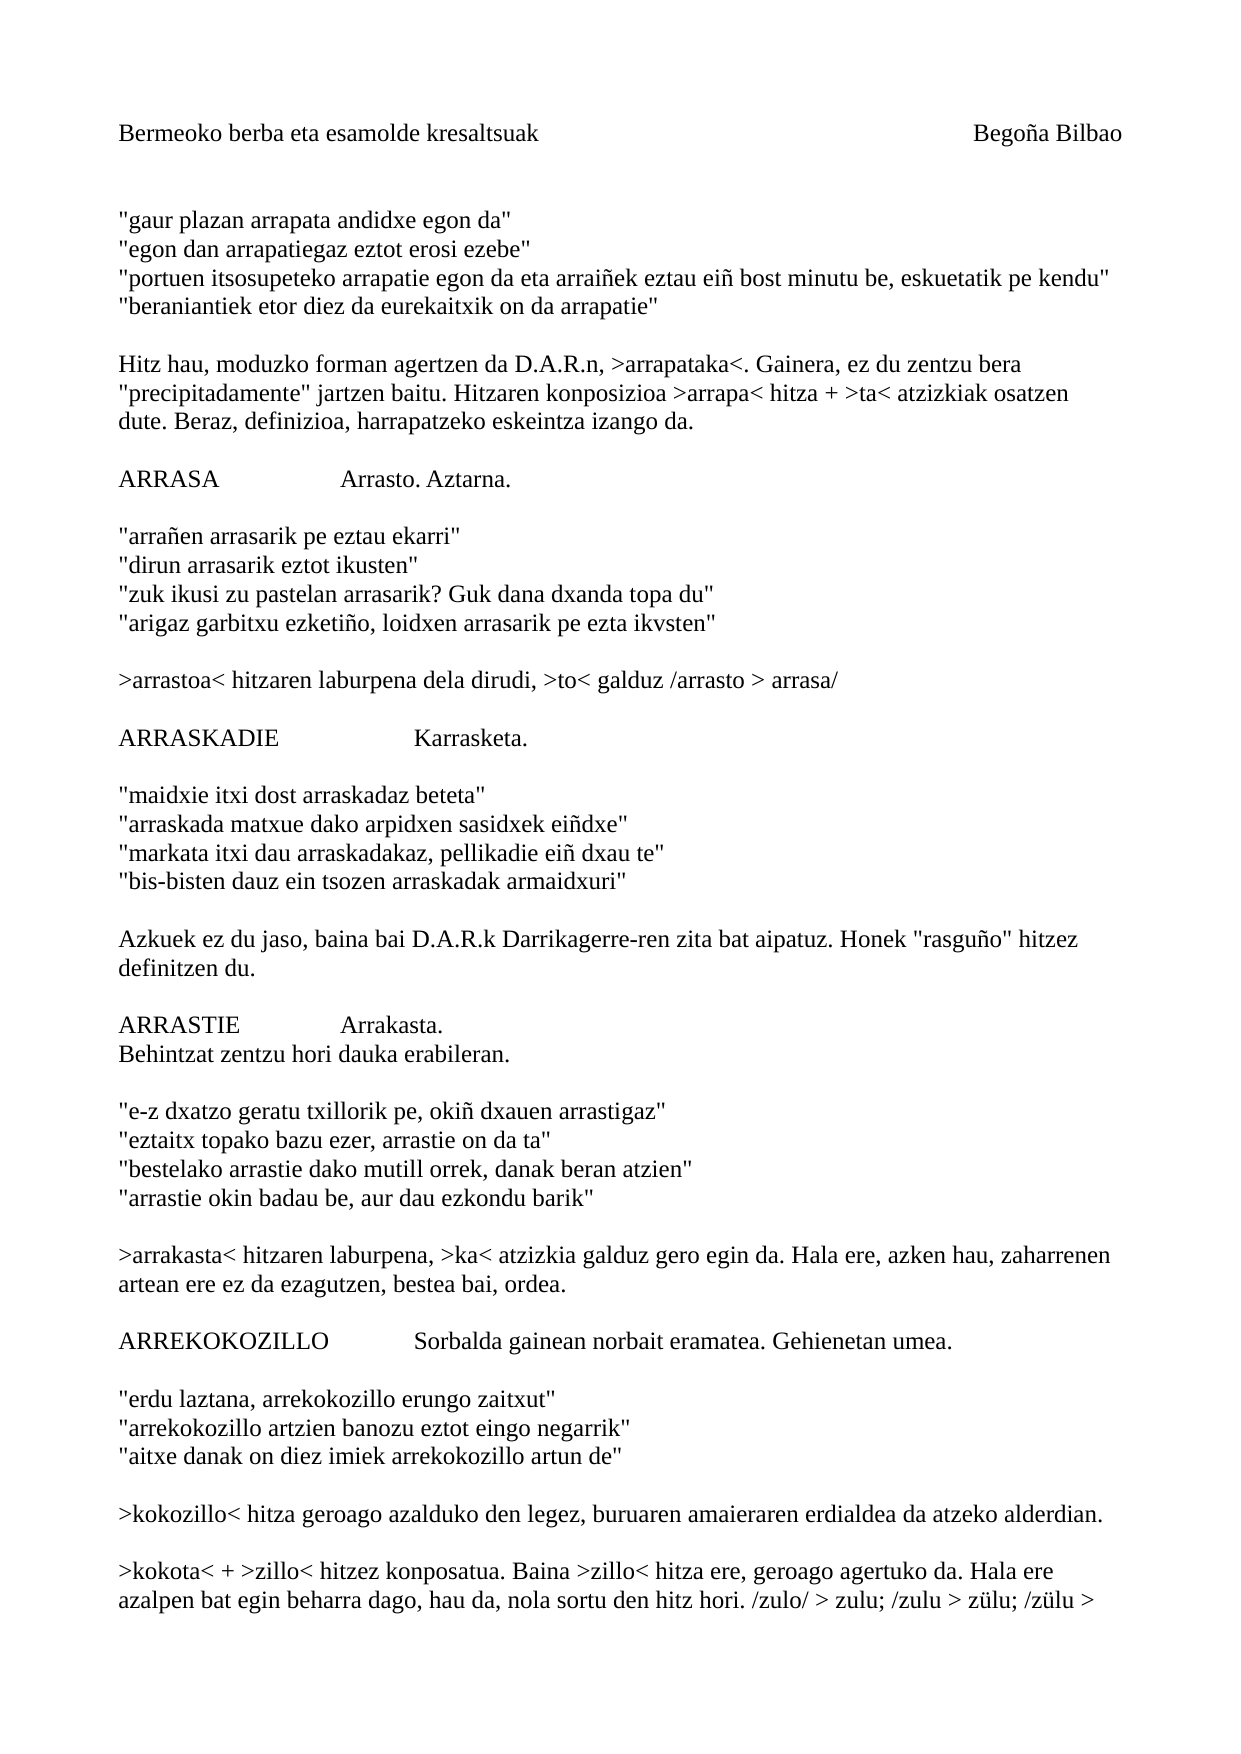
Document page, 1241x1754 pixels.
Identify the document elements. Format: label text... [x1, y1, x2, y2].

text "bestelako arrastie dako mutill orrek, danak beran atzien" [118, 1154, 1122, 1183]
text "eztaitx topako bazu ezer, arrastie on da ta" [118, 1125, 1122, 1154]
text >kokozillo< hitza geroago azalduko den legez, buruaren amaieraren erdialdea da atzeko alderdian. [118, 1499, 1122, 1528]
text "dirun arrasarik eztot ikusten" [118, 550, 1122, 579]
text "arigaz garbitxu ezketiño, loidxen arrasarik pe ezta ikvsten" [118, 608, 1122, 636]
text "arrastie okin badau be, aur dau ezkondu barik" [118, 1183, 1122, 1211]
text "maidxie itxi dost arraskadaz beteta" [118, 780, 1122, 809]
text >arrakasta< hitzaren laburpena, >ka< atzizkia galduz gero egin da. Hala ere, azken hau, zaharrenen artean ere ez da ezagutzen, bestea bai, ordea. [118, 1240, 1122, 1298]
text Hitz hau, moduzko forman agertzen da D.A.R.n, >arrapataka<. Gainera, ez du zentzu bera "precipitadamente" jartzen baitu. Hitzaren konposizioa >arrapa< hitza + >ta< atzizkiak osatzen dute. Beraz, definizioa, harrapatzeko eskeintza izango da. [118, 349, 1122, 435]
text "portuen itsosupeteko arrapatie egon da eta arraiñek eztau eiñ bost minutu be, eskuetatik pe kendu" "beraniantiek etor diez da eurekaitxik on da arrapatie" [118, 263, 1122, 320]
text "bis-bisten dauz ein tsozen arraskadak armaidxuri" [118, 866, 1122, 895]
text Behintzat zentzu hori dauka erabileran. [118, 1039, 1122, 1068]
text >arrastoa< hitzaren laburpena dela dirudi, >to< galduz /arrasto > arrasa/ [118, 665, 1122, 694]
text Azkuek ez du jaso, baina bai D.A.R.k Darrikagerre-ren zita bat aipatuz. Honek "rasguño" hitzez definitzen du. [118, 924, 1122, 981]
text "arraskada matxue dako arpidxen sasidxek eiñdxe" [118, 809, 1122, 838]
text "e-z dxatzo geratu txillorik pe, okiñ dxauen arrastigaz" [118, 1096, 1122, 1125]
text ARREKOKOZILLO Sorbalda gainean norbait eramatea. Gehienetan umea. [118, 1326, 1122, 1355]
text ARRASA Arrasto. Aztarna. [118, 464, 1122, 493]
text "erdu laztana, arrekokozillo erungo zaitxut" [118, 1384, 1122, 1413]
text "egon dan arrapatiegaz eztot erosi ezebe" [118, 234, 1122, 263]
text "markata itxi dau arraskadakaz, pellikadie eiñ dxau te" [118, 838, 1122, 866]
text ARRASKADIE Karrasketa. [118, 723, 1122, 751]
text "gaur plazan arrapata andidxe egon da" [118, 205, 1122, 234]
text "arrañen arrasarik pe eztau ekarri" [118, 521, 1122, 550]
text "zuk ikusi zu pastelan arrasarik? Guk dana dxanda topa du" [118, 579, 1122, 608]
text ARRASTIE Arrakasta. [118, 1010, 1122, 1039]
text "arrekokozillo artzien banozu eztot eingo negarrik" [118, 1413, 1122, 1441]
text >kokota< + >zillo< hitzez konposatua. Baina >zillo< hitza ere, geroago agertuko da. Hala ere azalpen bat egin beharra dago, hau da, nola sortu den hitz hori. /zulo/ > zulu; /zulu > zülu; /zülu > [118, 1556, 1122, 1614]
text "aitxe danak on diez imiek arrekokozillo artun de" [118, 1441, 1122, 1470]
